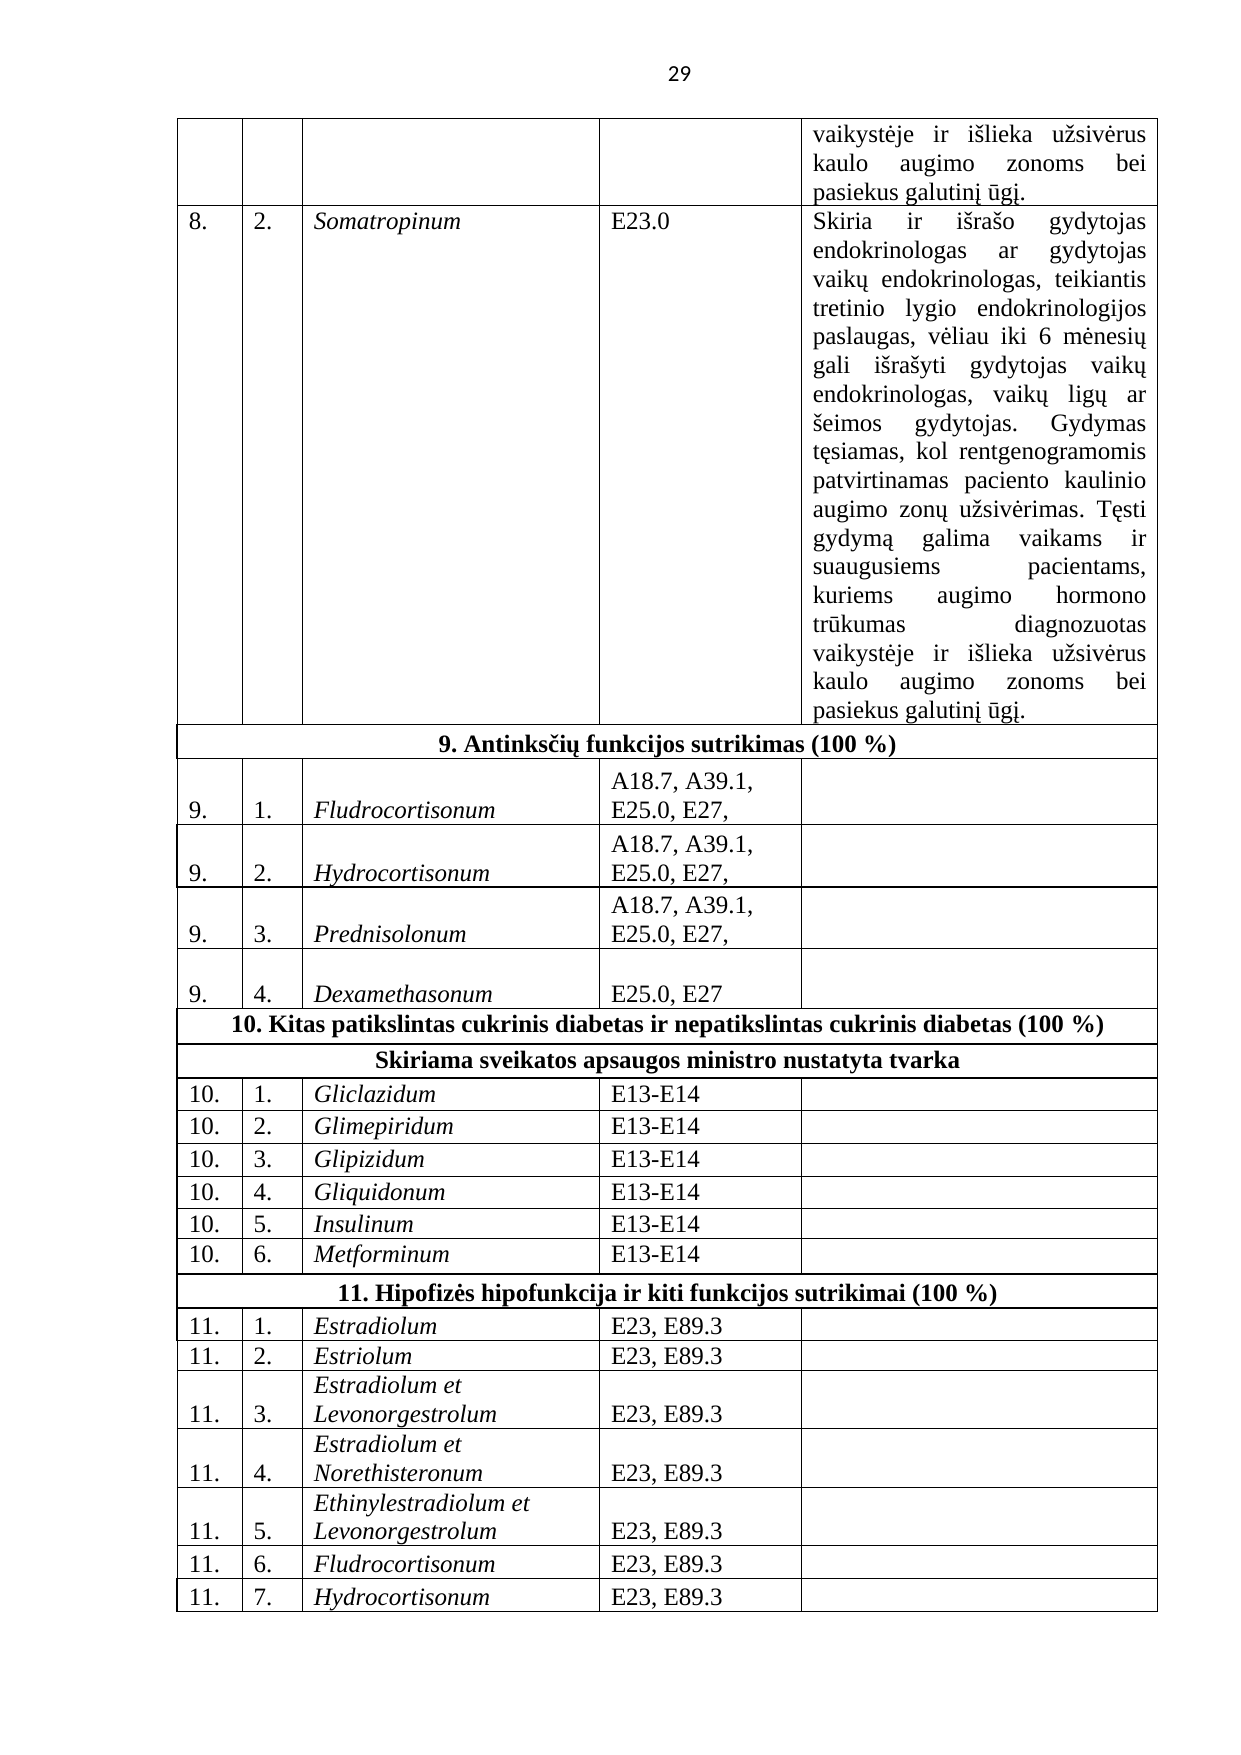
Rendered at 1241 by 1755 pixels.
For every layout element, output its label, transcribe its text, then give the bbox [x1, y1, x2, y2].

table_cell 9. [178, 949, 242, 1008]
table_cell E13-E14 [600, 1111, 801, 1143]
table_cell Prednisolonum [303, 888, 599, 947]
table_cell Ethinylestradiolum et Levonorgestrolum [303, 1488, 599, 1545]
table_cell 9. Antinksčių funkcijos sutrikimas (100 %) [178, 725, 1157, 758]
table_cell E23, E89.3 [600, 1488, 801, 1545]
table_cell Glimepiridum [303, 1111, 599, 1143]
table_cell [802, 949, 1157, 1008]
table_cell E23, E89.3 [600, 1546, 801, 1578]
table_cell 2. [243, 1111, 302, 1143]
table_cell 10. [178, 1209, 242, 1238]
table_cell [802, 1429, 1157, 1487]
table_cell E13-E14 [600, 1209, 801, 1238]
table_cell 7. [243, 1579, 302, 1611]
table_cell Gliclazidum [303, 1079, 599, 1110]
table_cell E25.0, E27 [600, 949, 801, 1008]
table_cell [243, 119, 302, 205]
table_cell [600, 119, 801, 205]
table_cell 4. [243, 949, 302, 1008]
table_cell E13-E14 [600, 1144, 801, 1176]
table_cell E23, E89.3 [600, 1429, 801, 1487]
table_cell E13-E14 [600, 1177, 801, 1208]
table_cell E23, E89.3 [600, 1371, 801, 1428]
table_cell Estradiolum et Levonorgestrolum [303, 1371, 599, 1428]
table_cell 6. [243, 1546, 302, 1578]
table_cell vaikystėje ir išlieka užsivėrus kaulo augimo zonoms bei pasiekus galutinį ūgį. [802, 119, 1157, 205]
table_cell 11. [178, 1341, 242, 1369]
table_cell [802, 1239, 1157, 1272]
table_cell E23, E89.3 [600, 1579, 801, 1611]
table_cell [802, 1144, 1157, 1176]
table_cell Skiria ir išrašo gydytojas endokrinologas ar gydytojas vaikų endokrinologas, teikiantis tretinio lygio endokrinologijos paslaugas, vėliau iki 6 mėnesių gali išrašyti gydytojas vaikų endokrinologas, vaikų ligų ar šeimos gydytojas. Gydymas tęsiamas, kol rentgenogramomis patvirtinamas paciento kaulinio augimo zonų užsivėrimas. Tęsti gydymą galima vaikams ir suaugusiems pacientams, kuriems augimo hormono trūkumas diagnozuotas vaikystėje ir išlieka užsivėrus kaulo augimo zonoms bei pasiekus galutinį ūgį. [802, 206, 1157, 724]
table_cell 11. [178, 1546, 242, 1578]
table_cell 10. Kitas patikslintas cukrinis diabetas ir nepatikslintas cukrinis diabetas (100 %) [178, 1009, 1157, 1043]
table_cell 2. [243, 206, 302, 724]
table_cell 9. [178, 825, 242, 886]
table_cell [802, 1488, 1157, 1545]
table_cell 11. [178, 1309, 242, 1340]
table_cell Skiriama sveikatos apsaugos ministro nustatyta tvarka [178, 1045, 1157, 1077]
table_cell 10. [178, 1111, 242, 1143]
table_cell 1. [243, 759, 302, 824]
table_cell 5. [243, 1209, 302, 1238]
table_cell [802, 1209, 1157, 1238]
table_cell 3. [243, 1371, 302, 1428]
table_cell 11. [178, 1429, 242, 1487]
table_cell [802, 759, 1157, 824]
table_cell Somatropinum [303, 206, 599, 724]
table_cell 4. [243, 1177, 302, 1208]
table_cell Estradiolum [303, 1309, 599, 1340]
table_cell Fludrocortisonum [303, 759, 599, 824]
table_cell [178, 119, 242, 205]
table_cell E23, E89.3 [600, 1341, 801, 1369]
table_cell [802, 1546, 1157, 1578]
table_cell 10. [178, 1239, 242, 1272]
table_cell Gliquidonum [303, 1177, 599, 1208]
table_cell 10. [178, 1177, 242, 1208]
table_cell 9. [178, 888, 242, 947]
table_cell 10. [178, 1079, 242, 1110]
table_cell 2. [243, 1341, 302, 1369]
table_cell 3. [243, 888, 302, 947]
table_cell 4. [243, 1429, 302, 1487]
table_cell Insulinum [303, 1209, 599, 1238]
table_cell Hydrocortisonum [303, 1579, 599, 1611]
table_cell E23, E89.3 [600, 1309, 801, 1340]
table_cell [802, 1111, 1157, 1143]
table_cell [802, 1079, 1157, 1110]
table_cell 8. [178, 206, 242, 724]
table_cell [802, 825, 1157, 886]
table_cell E23.0 [600, 206, 801, 724]
table_cell 11. Hipofizės hipofunkcija ir kiti funkcijos sutrikimai (100 %) [178, 1275, 1157, 1307]
table_cell Estradiolum et Norethisteronum [303, 1429, 599, 1487]
table_cell 11. [178, 1579, 242, 1611]
table_cell Estriolum [303, 1341, 599, 1369]
table_cell A18.7, A39.1, E25.0, E27, [600, 888, 801, 947]
table_cell Hydrocortisonum [303, 825, 599, 886]
table_cell [802, 888, 1157, 947]
table_cell 11. [178, 1488, 242, 1545]
table_cell [802, 1309, 1157, 1340]
table_cell [802, 1579, 1157, 1611]
table_cell [802, 1341, 1157, 1369]
table_cell [303, 119, 599, 205]
table_cell 5. [243, 1488, 302, 1545]
table_cell Fludrocortisonum [303, 1546, 599, 1578]
table_cell E13-E14 [600, 1239, 801, 1272]
table_cell 3. [243, 1144, 302, 1176]
table_cell 1. [243, 1079, 302, 1110]
table_cell 2. [243, 825, 302, 886]
table_cell Metforminum [303, 1239, 599, 1272]
table_cell A18.7, A39.1, E25.0, E27, [600, 825, 801, 886]
table_cell E13-E14 [600, 1079, 801, 1110]
table_cell A18.7, A39.1, E25.0, E27, [600, 759, 801, 824]
table_cell 1. [243, 1309, 302, 1340]
table_cell [802, 1177, 1157, 1208]
table_cell 9. [178, 759, 242, 824]
table_cell 10. [178, 1144, 242, 1176]
table_cell [802, 1371, 1157, 1428]
table_cell Glipizidum [303, 1144, 599, 1176]
table_cell 11. [178, 1371, 242, 1428]
table_cell Dexamethasonum [303, 949, 599, 1008]
table_cell 6. [243, 1239, 302, 1272]
